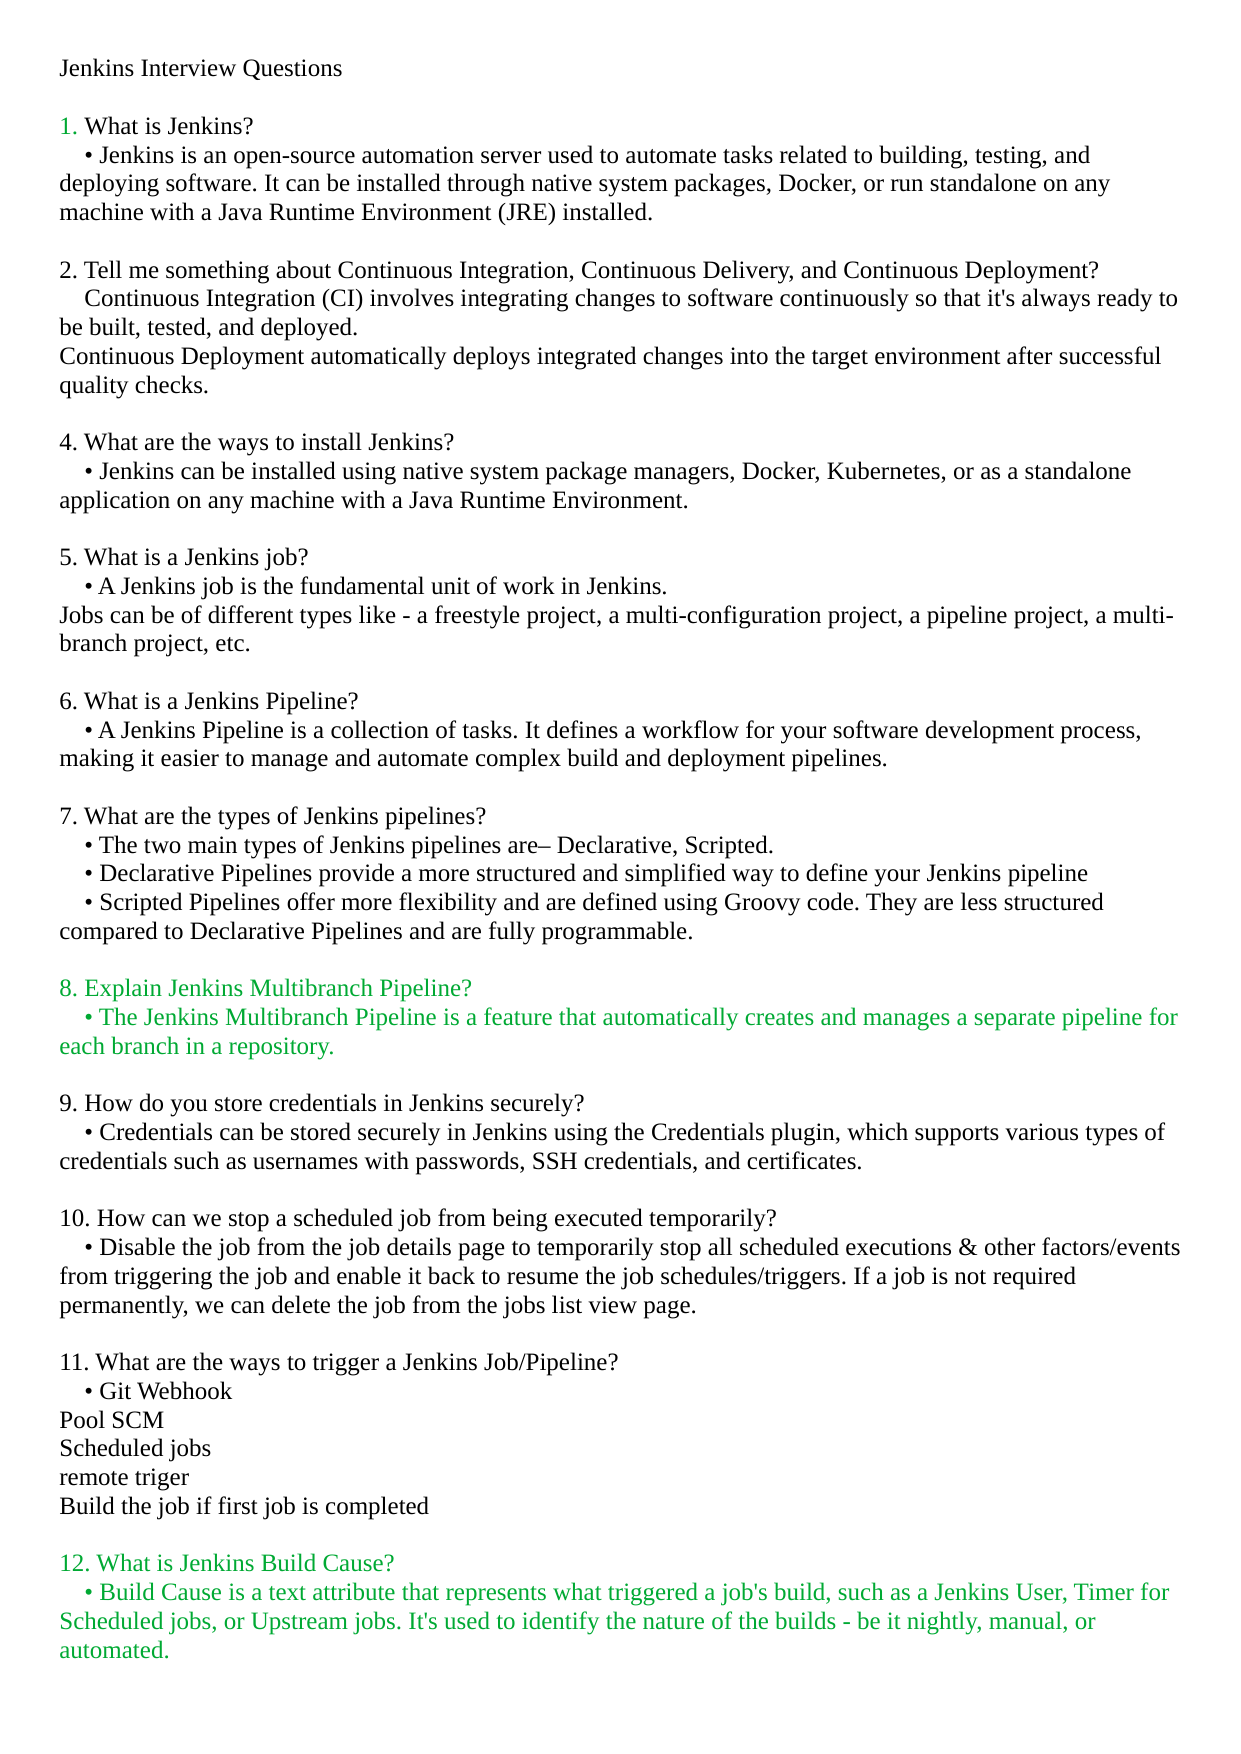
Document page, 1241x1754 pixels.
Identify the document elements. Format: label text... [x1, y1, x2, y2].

text Scheduled jobs [59, 1433, 1184, 1462]
text • Build Cause is a text attribute that represents what triggered a job's build, such as a Jenkins User, Timer for Scheduled jobs, or Upstream jobs. It's used to identify the nature of the builds - be it nightly, manual, or automated. [59, 1577, 1184, 1663]
text remote triger [59, 1462, 1184, 1491]
text • Scripted Pipelines offer more flexibility and are defined using Groovy code. They are less structured compared to Declarative Pipelines and are fully programmable. [59, 887, 1184, 945]
text • Disable the job from the job details page to temporarily stop all scheduled executions & other factors/events from triggering the job and enable it back to resume the job schedules/triggers. If a job is not required permanently, we can delete the job from the jobs list view page. [59, 1232, 1184, 1318]
text 7. What are the types of Jenkins pipelines? [59, 801, 1184, 830]
text 2. Tell me something about Continuous Integration, Continuous Delivery, and Continuous Deployment? [59, 255, 1184, 283]
text 11. What are the ways to trigger a Jenkins Job/Pipeline? [59, 1347, 1184, 1376]
text Jenkins Interview Questions [59, 53, 1184, 82]
text 6. What is a Jenkins Pipeline? [59, 686, 1184, 715]
text 5. What is a Jenkins job? [59, 542, 1184, 571]
text 4. What are the ways to install Jenkins? [59, 427, 1184, 456]
text Build the job if first job is completed [59, 1491, 1184, 1520]
text Continuous Integration (CI) involves integrating changes to software continuously so that it's always ready to be built, tested, and deployed. Continuous Deployment automatically deploys integrated changes into the target environment after successful quality checks. [59, 283, 1184, 398]
text Pool SCM [59, 1405, 1184, 1433]
text Jobs can be of different types like - a freestyle project, a multi-configuration project, a pipeline project, a multi-branch project, etc. [59, 600, 1184, 657]
text • A Jenkins Pipeline is a collection of tasks. It defines a workflow for your software development process, making it easier to manage and automate complex build and deployment pipelines. [59, 715, 1184, 772]
text 9. How do you store credentials in Jenkins securely? [59, 1088, 1184, 1117]
text • A Jenkins job is the fundamental unit of work in Jenkins. [59, 571, 1184, 600]
text • Git Webhook [59, 1376, 1184, 1405]
text • The Jenkins Multibranch Pipeline is a feature that automatically creates and manages a separate pipeline for each branch in a repository. [59, 1002, 1184, 1060]
text • Credentials can be stored securely in Jenkins using the Credentials plugin, which supports various types of credentials such as usernames with passwords, SSH credentials, and certificates. [59, 1117, 1184, 1175]
text 12. What is Jenkins Build Cause? [59, 1548, 1184, 1577]
text 10. How can we stop a scheduled job from being executed temporarily? [59, 1203, 1184, 1232]
text • Jenkins is an open-source automation server used to automate tasks related to building, testing, and deploying software. It can be installed through native system packages, Docker, or run standalone on any machine with a Java Runtime Environment (JRE) installed. [59, 140, 1184, 226]
text 8. Explain Jenkins Multibranch Pipeline? [59, 973, 1184, 1002]
text • The two main types of Jenkins pipelines are– Declarative, Scripted. • Declarative Pipelines provide a more structured and simplified way to define your Jenkins pipeline [59, 830, 1184, 887]
text 1. What is Jenkins? [59, 111, 1184, 140]
text • Jenkins can be installed using native system package managers, Docker, Kubernetes, or as a standalone application on any machine with a Java Runtime Environment. [59, 456, 1184, 513]
